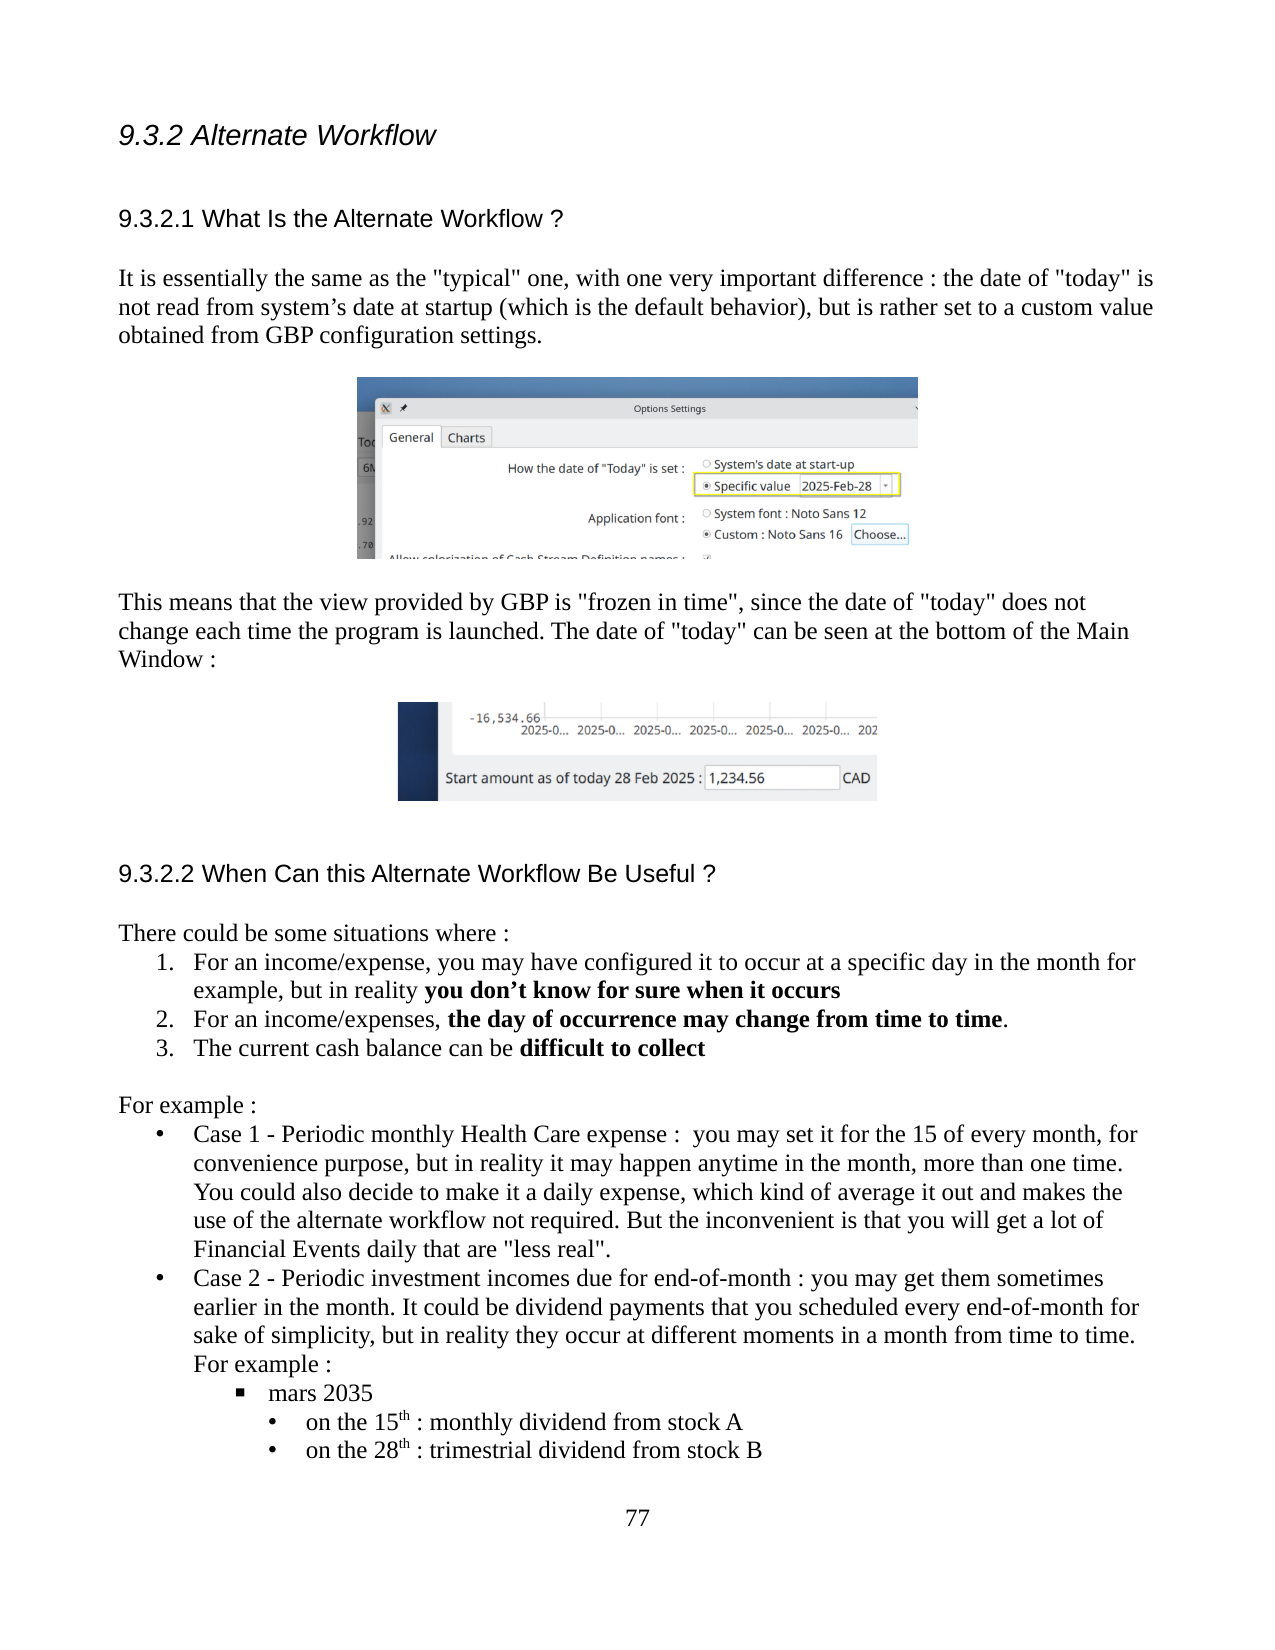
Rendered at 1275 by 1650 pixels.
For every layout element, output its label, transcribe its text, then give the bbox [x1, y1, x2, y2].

text It is essentially the same as the "typical" one, with one very important difference : the date of "today" is not read from system’s date at startup (which is the default behavior), but is rather set to a custom value obtained from GBP configuration settings. [118, 263, 1157, 349]
text For example : [118, 1090, 1157, 1119]
text There could be some situations where : [118, 918, 1157, 947]
list For an income/expense, you may have configured it to occur at a specific day in the month for example, but in reality you don’t know for sure when it occurs [156, 947, 1157, 1004]
list on the 28th : trimestrial dividend from stock B [268, 1435, 1157, 1464]
list Case 2 - Periodic investment incomes due for end-of-month : you may get them sometimes earlier in the month. It could be dividend payments that you scheduled every end-of-month for sake of simplicity, but in reality they occur at different moments in a month from time to time. For example : [156, 1263, 1157, 1378]
subtitle When Can this Alternate Workflow Be Useful ? [118, 859, 1157, 888]
list For an income/expenses, the day of occurrence may change from time to time. [156, 1004, 1157, 1033]
list on the 15th : monthly dividend from stock A [268, 1407, 1157, 1435]
subtitle What Is the Alternate Workflow ? [118, 204, 1157, 233]
list mars 2035 [231, 1378, 1157, 1407]
text This means that the view provided by GBP is "frozen in time", since the date of "today" does not change each time the program is launched. The date of "today" can be seen at the bottom of the Main Window : [118, 587, 1157, 673]
picture [357, 377, 918, 559]
subtitle Alternate Workflow [118, 118, 1157, 152]
list The current cash balance can be difficult to collect [156, 1033, 1157, 1062]
list Case 1 - Periodic monthly Health Care expense : you may set it for the 15 of every month, for convenience purpose, but in reality it may happen anytime in the month, more than one time. You could also decide to make it a daily expense, which kind of average it out and makes the use of the alternate workflow not required. But the inconvenient is that you will get a lot of Financial Events daily that are "less real". [156, 1119, 1157, 1263]
picture [397, 702, 878, 801]
